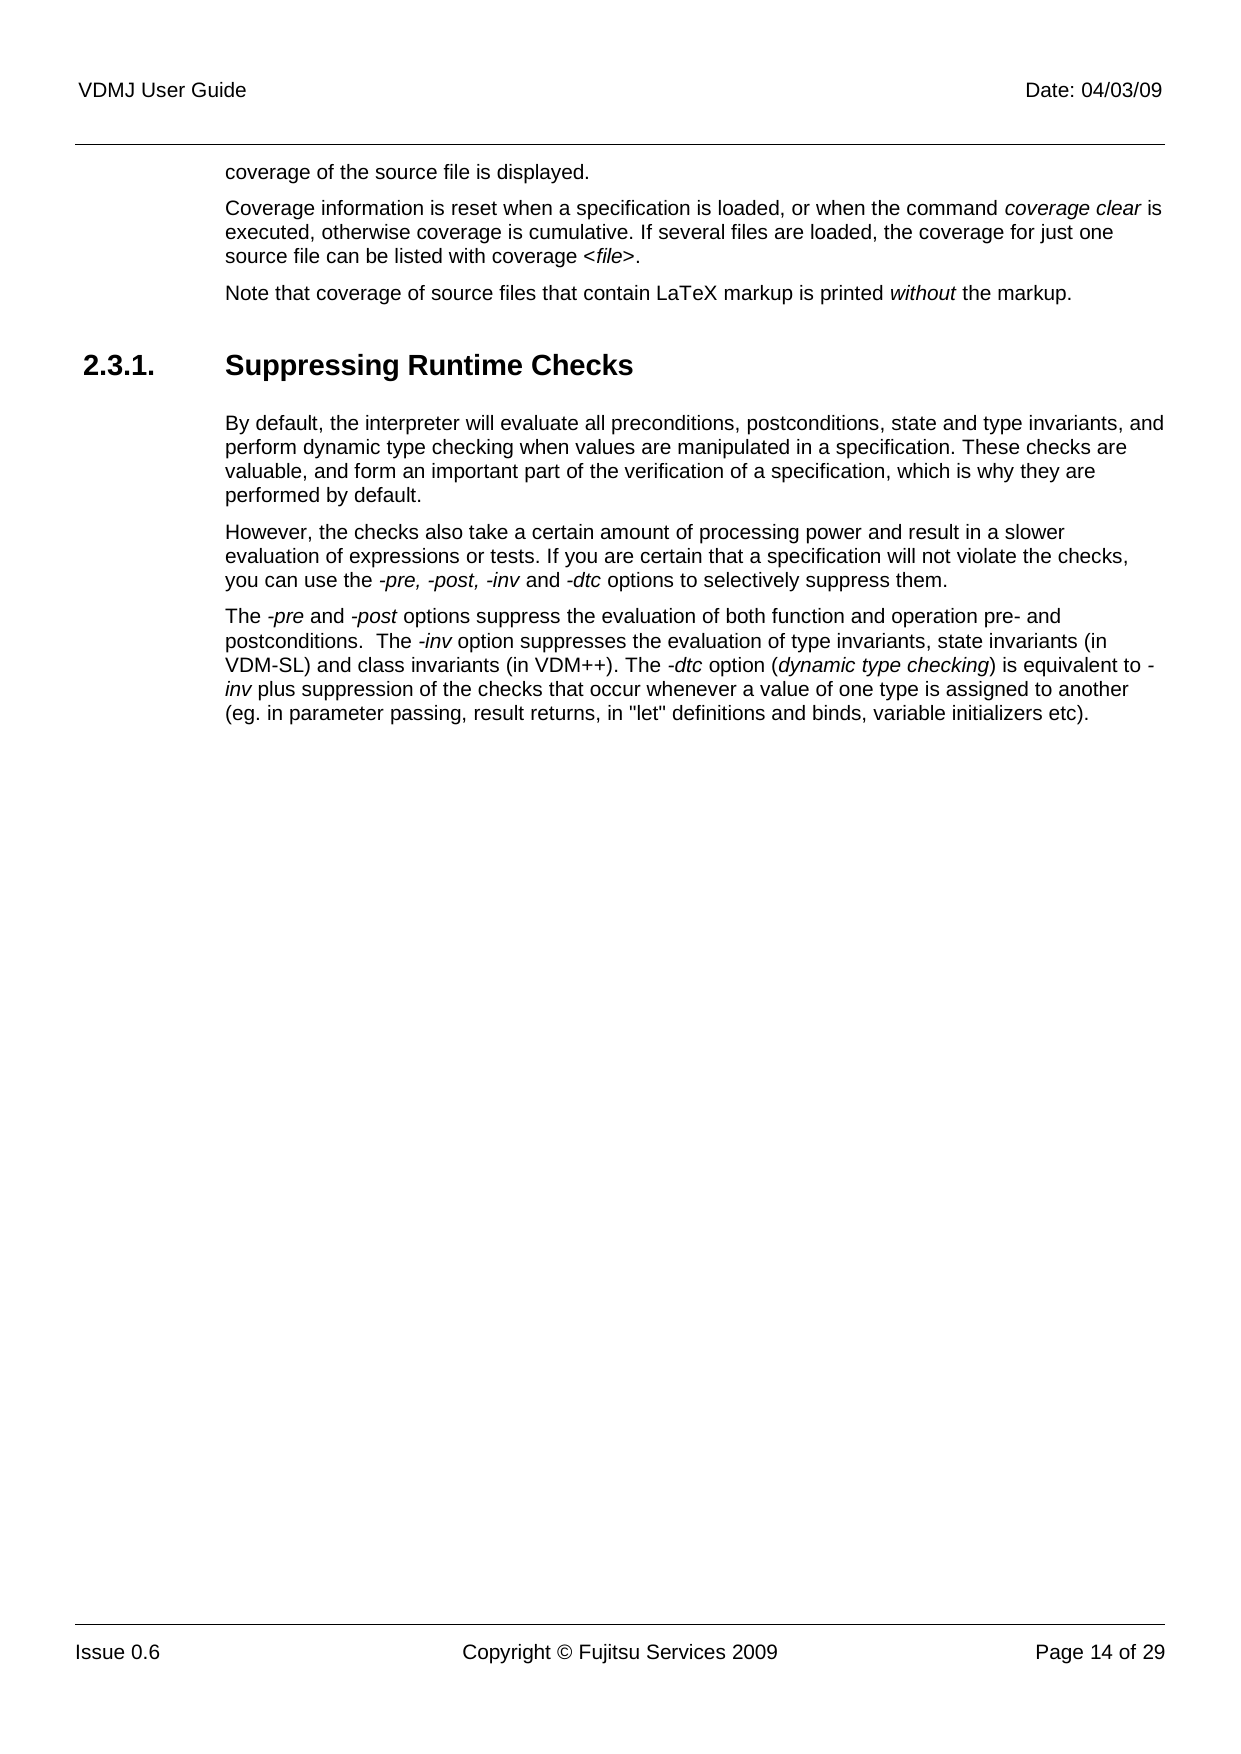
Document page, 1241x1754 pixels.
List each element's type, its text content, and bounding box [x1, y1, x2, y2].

text However, the checks also take a certain amount of processing power and result in a slower evaluation of expressions or tests. If you are certain that a specification will not violate the checks, you can use the -pre, -post, -inv and -dtc options to selectively suppress them. [225, 520, 1165, 592]
text By default, the interpreter will evaluate all preconditions, postconditions, state and type invariants, and perform dynamic type checking when values are manipulated in a specification. These checks are valuable, and form an important part of the verification of a specification, which is why they are performed by default. [225, 411, 1165, 507]
text The -pre and -post options suppress the evaluation of both function and operation pre- and postconditions. The -inv option suppresses the evaluation of type invariants, state invariants (in VDM-SL) and class invariants (in VDM++). The -dtc option (dynamic type checking) is equivalent to -inv plus suppression of the checks that occur whenever a value of one type is assigned to another (eg. in parameter passing, result returns, in "let" definitions and binds, variable initializers etc). [225, 604, 1165, 725]
subtitle Suppressing Runtime Checks [75, 347, 1165, 381]
text coverage of the source file is displayed. [225, 160, 1165, 184]
text Note that coverage of source files that contain LaTeX markup is printed without the markup. [225, 281, 1165, 305]
text Coverage information is reset when a specification is loaded, or when the command coverage clear is executed, otherwise coverage is cumulative. If several files are loaded, the coverage for just one source file can be listed with coverage <file>. [225, 196, 1165, 268]
